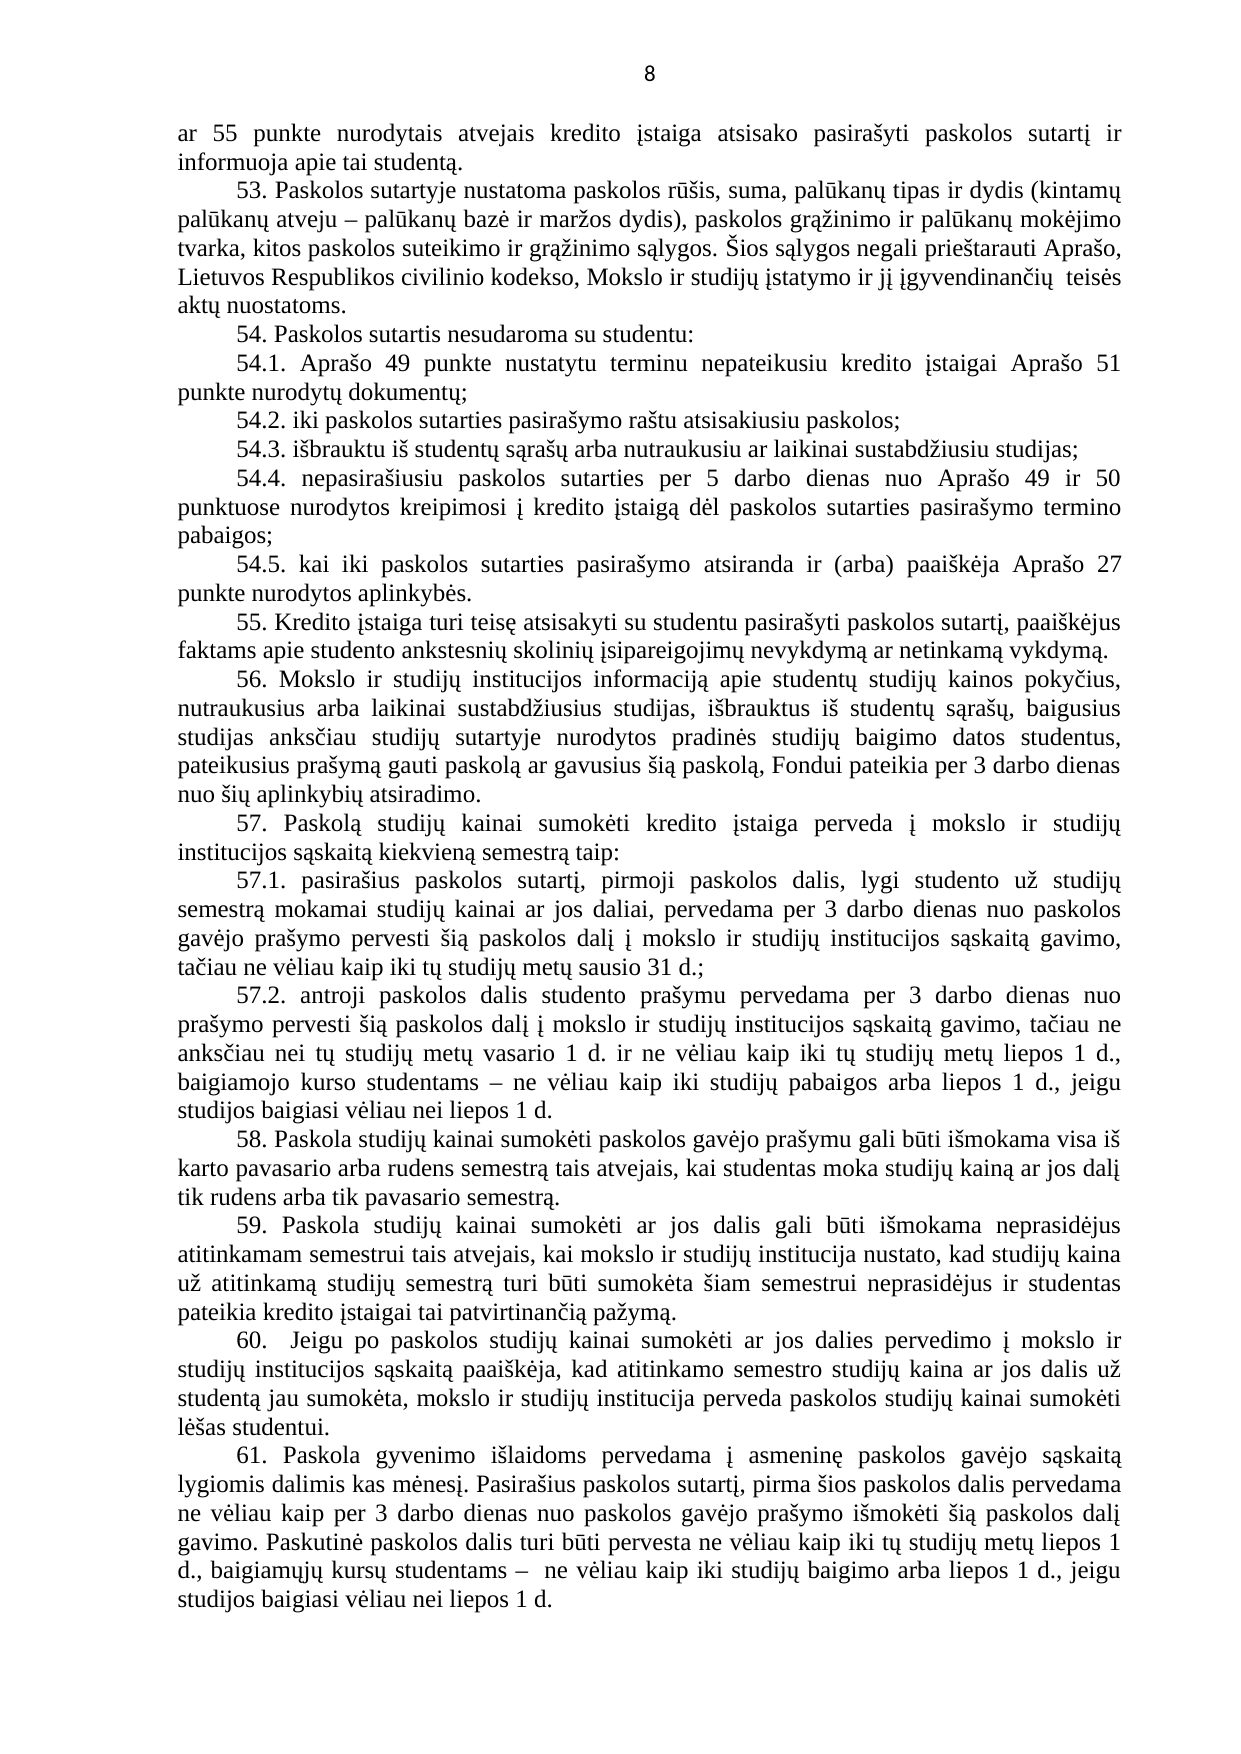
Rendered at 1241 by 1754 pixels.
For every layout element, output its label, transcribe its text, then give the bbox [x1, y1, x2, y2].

text 60. Jeigu po paskolos studijų kainai sumokėti ar jos dalies pervedimo į mokslo ir studijų institucijos sąskaitą paaiškėja, kad atitinkamo semestro studijų kaina ar jos dalis už studentą jau sumokėta, mokslo ir studijų institucija perveda paskolos studijų kainai sumokėti lėšas studentui. [177, 1326, 1122, 1441]
text 54.3. išbrauktu iš studentų sąrašų arba nutraukusiu ar laikinai sustabdžiusiu studijas; [177, 434, 1122, 463]
text 56. Mokslo ir studijų institucijos informaciją apie studentų studijų kainos pokyčius, nutraukusius arba laikinai sustabdžiusius studijas, išbrauktus iš studentų sąrašų, baigusius studijas anksčiau studijų sutartyje nurodytos pradinės studijų baigimo datos studentus, pateikusius prašymą gauti paskolą ar gavusius šią paskolą, Fondui pateikia per 3 darbo dienas nuo šių aplinkybių atsiradimo. [177, 664, 1122, 808]
text 57.2. antroji paskolos dalis studento prašymu pervedama per 3 darbo dienas nuo prašymo pervesti šią paskolos dalį į mokslo ir studijų institucijos sąskaitą gavimo, tačiau ne anksčiau nei tų studijų metų vasario 1 d. ir ne vėliau kaip iki tų studijų metų liepos 1 d., baigiamojo kurso studentams – ne vėliau kaip iki studijų pabaigos arba liepos 1 d., jeigu studijos baigiasi vėliau nei liepos 1 d. [177, 981, 1122, 1124]
text 54. Paskolos sutartis nesudaroma su studentu: [177, 319, 1122, 348]
text 54.2. iki paskolos sutarties pasirašymo raštu atsisakiusiu paskolos; [177, 406, 1122, 434]
text 53. Paskolos sutartyje nustatoma paskolos rūšis, suma, palūkanų tipas ir dydis (kintamų palūkanų atveju – palūkanų bazė ir maržos dydis), paskolos grąžinimo ir palūkanų mokėjimo tvarka, kitos paskolos suteikimo ir grąžinimo sąlygos. Šios sąlygos negali prieštarauti Aprašo, Lietuvos Respublikos civilinio kodekso, Mokslo ir studijų įstatymo ir jį įgyvendinančių teisės aktų nuostatoms. [177, 176, 1122, 319]
text 57. Paskolą studijų kainai sumokėti kredito įstaiga perveda į mokslo ir studijų institucijos sąskaitą kiekvieną semestrą taip: [177, 808, 1122, 866]
text 54.4. nepasirašiusiu paskolos sutarties per 5 darbo dienas nuo Aprašo 49 ir 50 punktuose nurodytos kreipimosi į kredito įstaigą dėl paskolos sutarties pasirašymo termino pabaigos; [177, 463, 1122, 549]
text 55. Kredito įstaiga turi teisę atsisakyti su studentu pasirašyti paskolos sutartį, paaiškėjus faktams apie studento ankstesnių skolinių įsipareigojimų nevykdymą ar netinkamą vykdymą. [177, 607, 1122, 664]
text 59. Paskola studijų kainai sumokėti ar jos dalis gali būti išmokama neprasidėjus atitinkamam semestrui tais atvejais, kai mokslo ir studijų institucija nustato, kad studijų kaina už atitinkamą studijų semestrą turi būti sumokėta šiam semestrui neprasidėjus ir studentas pateikia kredito įstaigai tai patvirtinančią pažymą. [177, 1211, 1122, 1326]
text 57.1. pasirašius paskolos sutartį, pirmoji paskolos dalis, lygi studento už studijų semestrą mokamai studijų kainai ar jos daliai, pervedama per 3 darbo dienas nuo paskolos gavėjo prašymo pervesti šią paskolos dalį į mokslo ir studijų institucijos sąskaitą gavimo, tačiau ne vėliau kaip iki tų studijų metų sausio 31 d.; [177, 866, 1122, 981]
text ar 55 punkte nurodytais atvejais kredito įstaiga atsisako pasirašyti paskolos sutartį ir informuoja apie tai studentą. [177, 118, 1122, 176]
text 58. Paskola studijų kainai sumokėti paskolos gavėjo prašymu gali būti išmokama visa iš karto pavasario arba rudens semestrą tais atvejais, kai studentas moka studijų kainą ar jos dalį tik rudens arba tik pavasario semestrą. [177, 1124, 1122, 1211]
text 54.1. Aprašo 49 punkte nustatytu terminu nepateikusiu kredito įstaigai Aprašo 51 punkte nurodytų dokumentų; [177, 348, 1122, 406]
text 61. Paskola gyvenimo išlaidoms pervedama į asmeninę paskolos gavėjo sąskaitą lygiomis dalimis kas mėnesį. Pasirašius paskolos sutartį, pirma šios paskolos dalis pervedama ne vėliau kaip per 3 darbo dienas nuo paskolos gavėjo prašymo išmokėti šią paskolos dalį gavimo. Paskutinė paskolos dalis turi būti pervesta ne vėliau kaip iki tų studijų metų liepos 1 d., baigiamųjų kursų studentams – ne vėliau kaip iki studijų baigimo arba liepos 1 d., jeigu studijos baigiasi vėliau nei liepos 1 d. [177, 1441, 1122, 1613]
text 54.5. kai iki paskolos sutarties pasirašymo atsiranda ir (arba) paaiškėja Aprašo 27 punkte nurodytos aplinkybės. [177, 549, 1122, 607]
